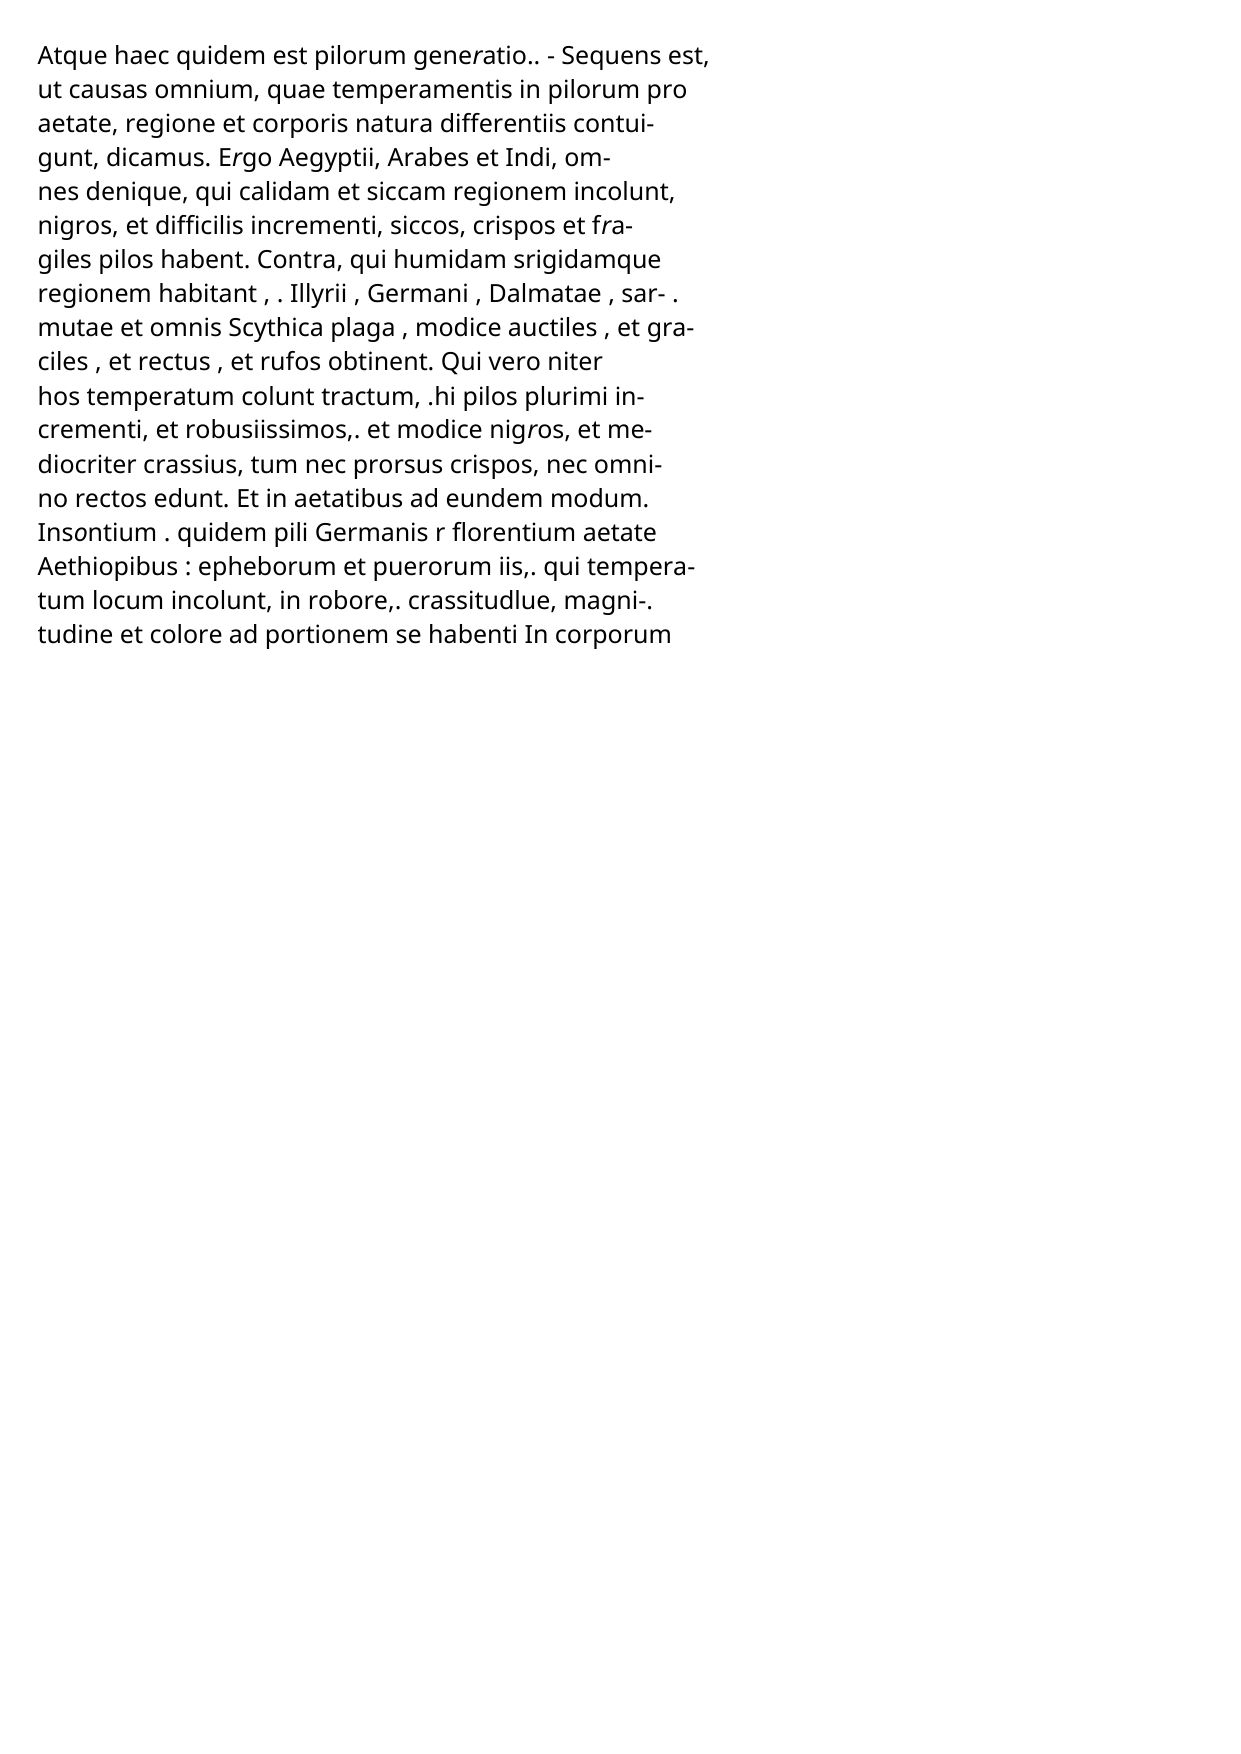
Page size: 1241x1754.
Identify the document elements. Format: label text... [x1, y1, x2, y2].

text Atque haec quidem est pilorum generatio.. - Sequens est, ut causas omnium, quae temperamentis in pilorum pro aetate, regione et corporis natura differentiis contui- gunt, dicamus. Ergo Aegyptii, Arabes et Indi, om- nes denique, qui calidam et siccam regionem incolunt, nigros, et difficilis incrementi, siccos, crispos et fra- giles pilos habent. Contra, qui humidam srigidamque regionem habitant , . Illyrii , Germani , Dalmatae , sar- . mutae et omnis Scythica plaga , modice auctiles , et gra- ciles , et rectus , et rufos obtinent. Qui vero niter hos temperatum colunt tractum, .hi pilos plurimi in- crementi, et robusiissimos,. et modice nigros, et me- diocriter crassius, tum nec prorsus crispos, nec omni- no rectos edunt. Et in aetatibus ad eundem modum. Insontium . quidem pili Germanis r florentium aetate Aethiopibus : epheborum et puerorum iis,. qui tempera- tum locum incolunt, in robore,. crassitudlue, magni-. tudine et colore ad portionem se habenti In corporum [37, 37, 1203, 651]
